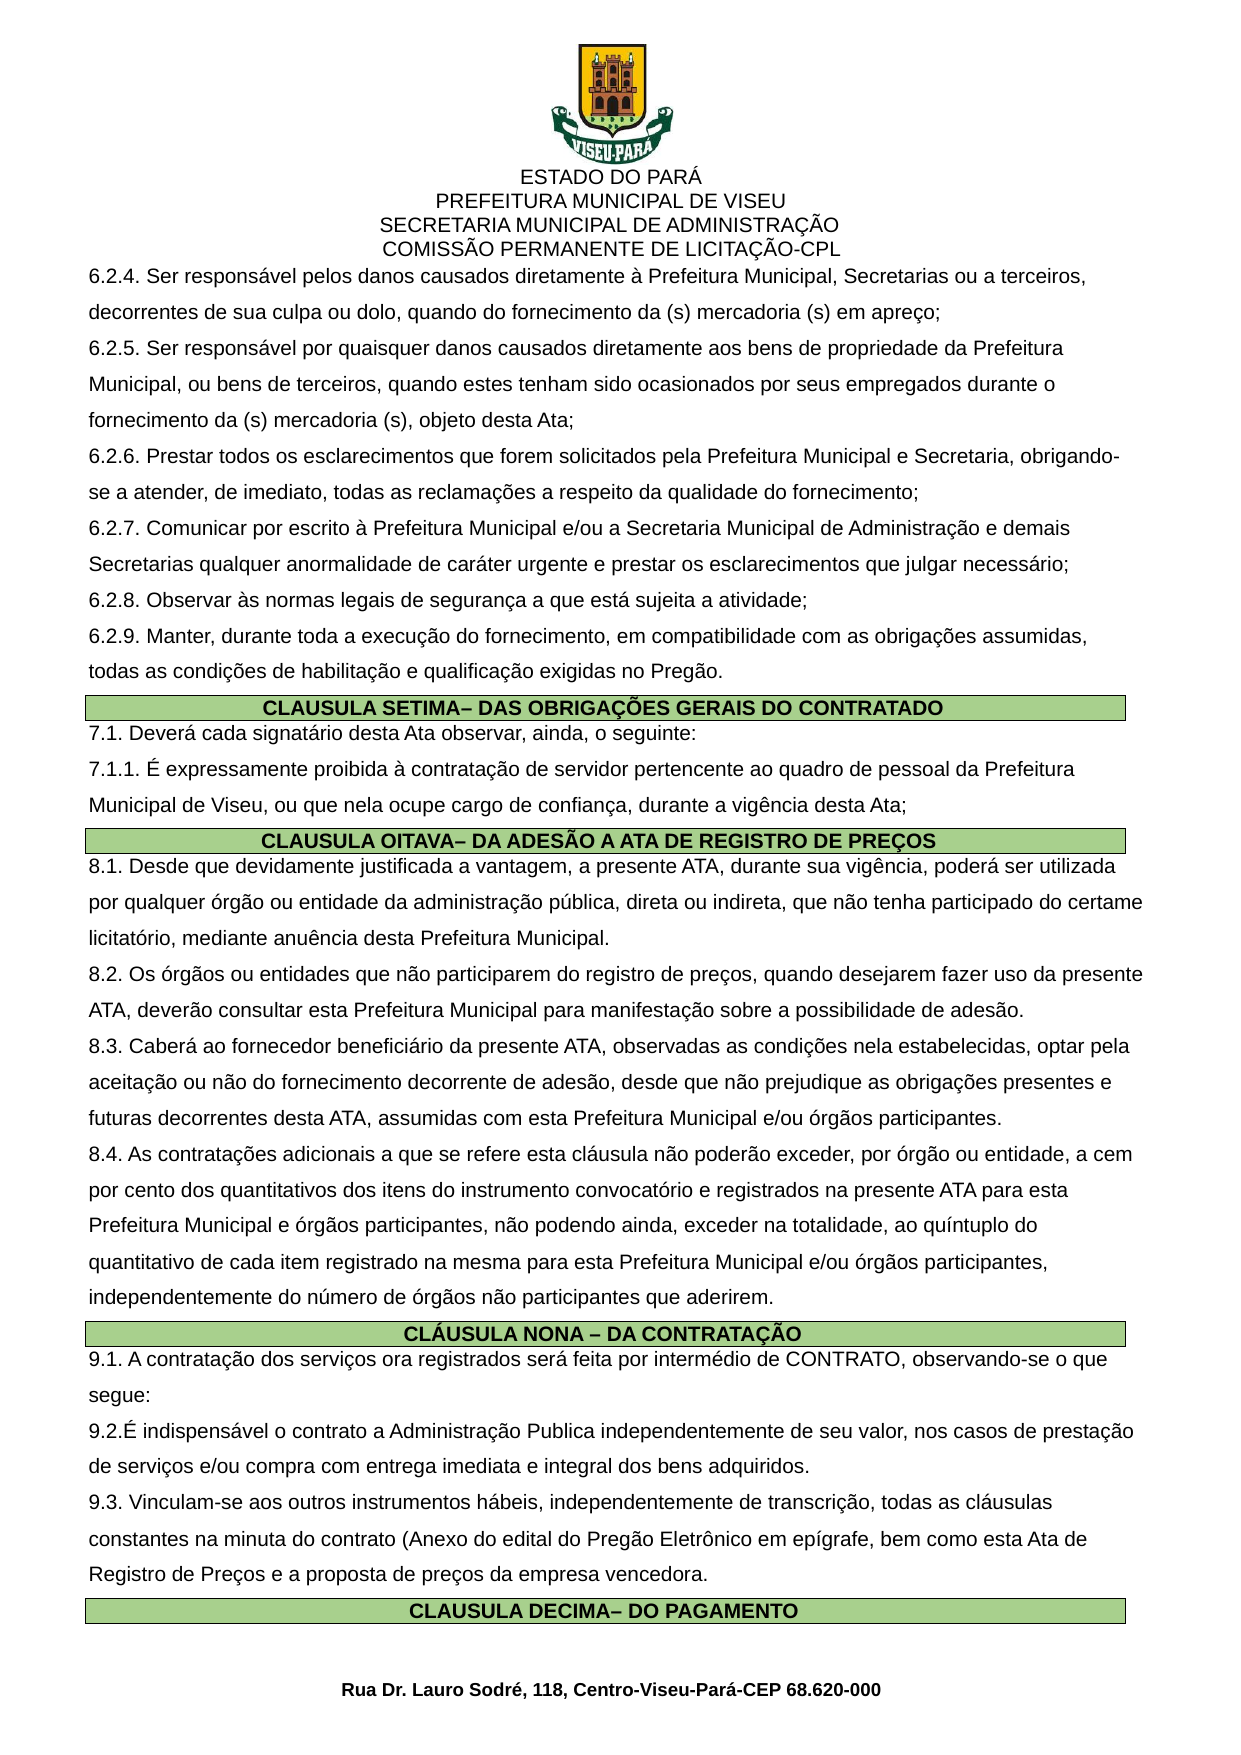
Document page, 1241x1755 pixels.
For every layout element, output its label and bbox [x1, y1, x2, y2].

picture [551, 44, 674, 165]
